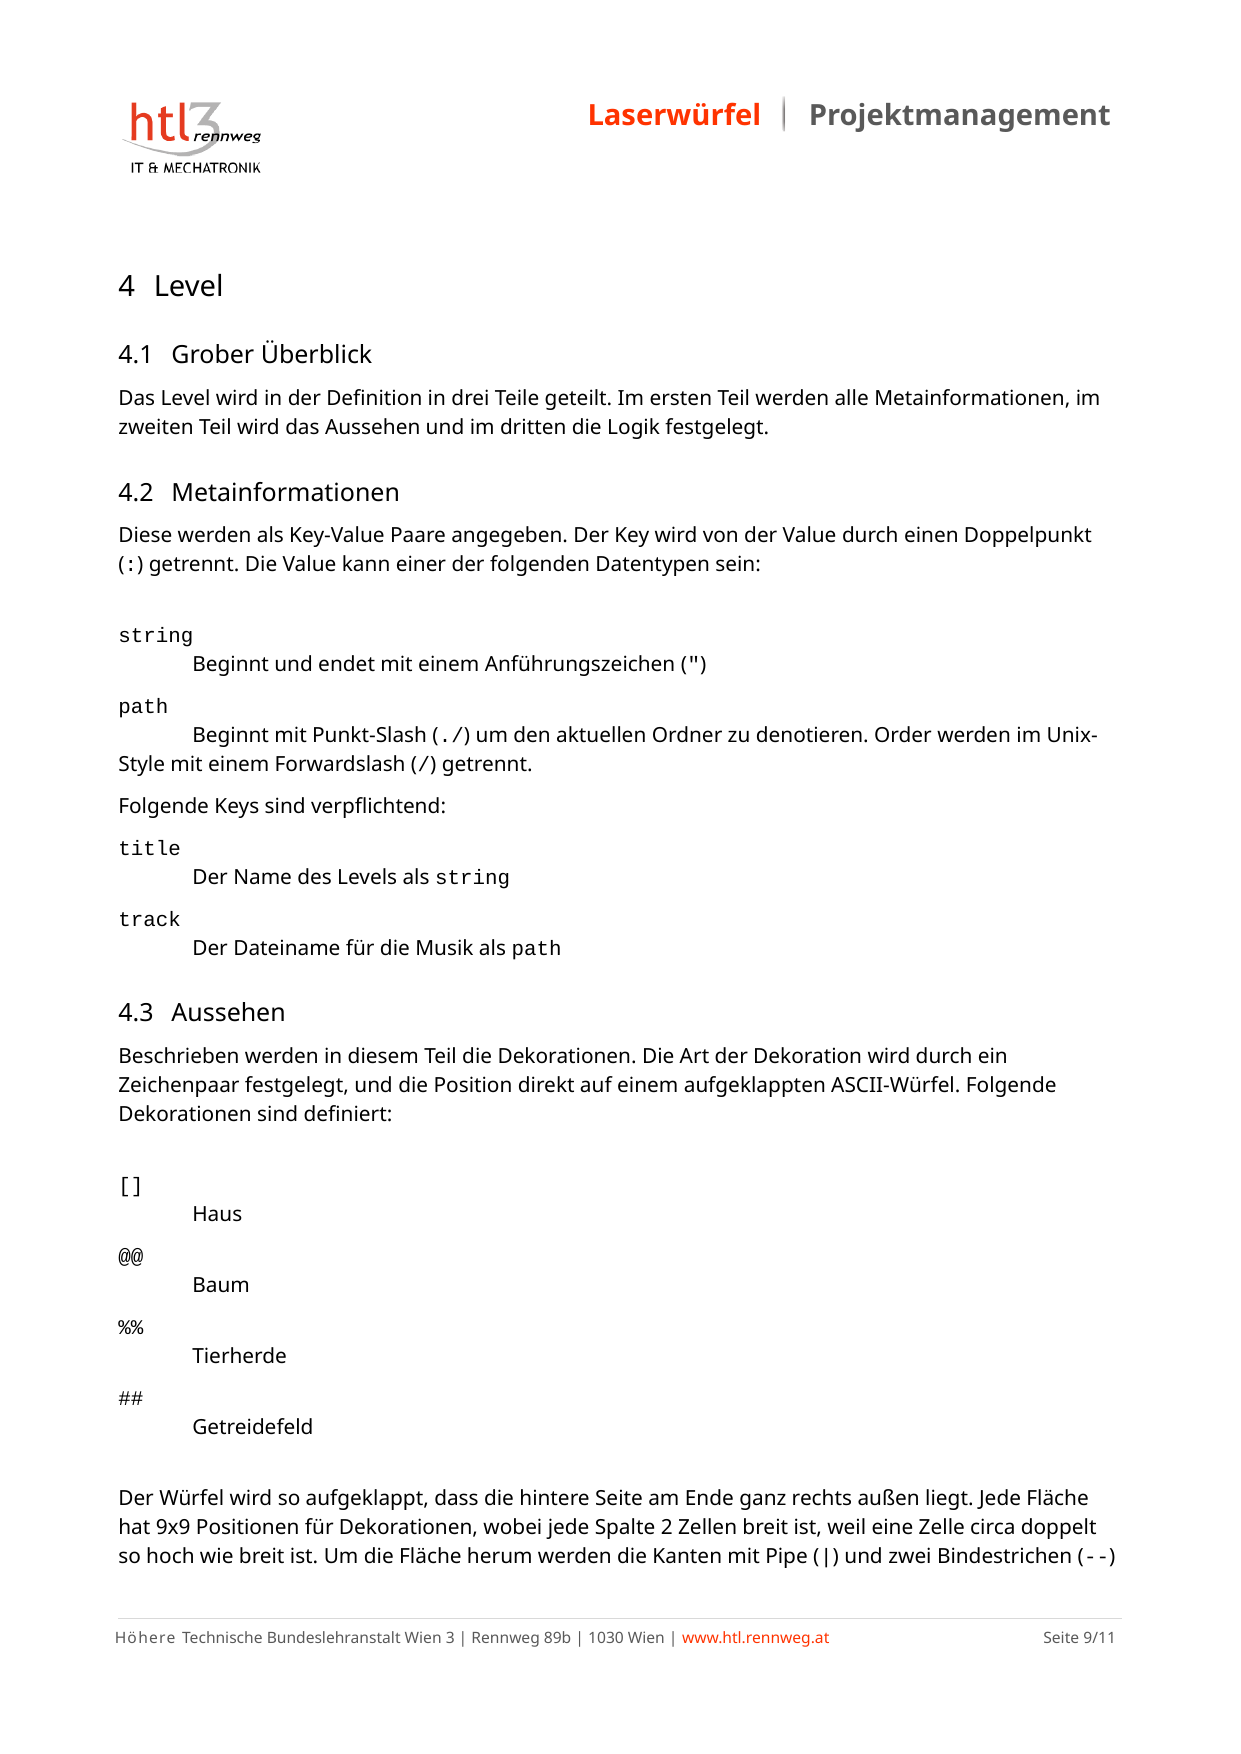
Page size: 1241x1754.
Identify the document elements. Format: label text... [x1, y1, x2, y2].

subtitle Metainformationen [118, 478, 1122, 507]
text Tierherde [118, 1340, 1122, 1369]
text path [118, 690, 1122, 719]
text title [118, 832, 1122, 861]
text %% [118, 1311, 1122, 1340]
text ## [118, 1382, 1122, 1411]
subtitle Grober Überblick [118, 340, 1122, 369]
text Haus [118, 1198, 1122, 1228]
text Beginnt mit Punkt-Slash (./) um den aktuellen Ordner zu denotieren. Order werden im Unix-Style mit einem Forwardslash (/) getrennt. [118, 719, 1122, 778]
text [] [118, 1169, 1122, 1198]
text string [118, 619, 1122, 648]
text @@ [118, 1240, 1122, 1269]
text Folgende Keys sind verpflichtend: [118, 790, 1122, 819]
text track [118, 903, 1122, 932]
subtitle Level [118, 273, 1122, 303]
text Diese werden als Key-Value Paare angegeben. Der Key wird von der Value durch einen Doppelpunkt (:) getrennt. Die Value kann einer der folgenden Datentypen sein: [118, 519, 1122, 578]
text Baum [118, 1269, 1122, 1298]
text Beschrieben werden in diesem Teil die Dekorationen. Die Art der Dekoration wird durch ein Zeichenpaar festgelegt, und die Position direkt auf einem aufgeklappten ASCII-Würfel. Folgende Dekorationen sind definiert: [118, 1040, 1122, 1128]
text Der Dateiname für die Musik als path [118, 932, 1122, 961]
text Der Würfel wird so aufgeklappt, dass die hintere Seite am Ende ganz rechts außen liegt. Jede Fläche hat 9x9 Positionen für Dekorationen, wobei jede Spalte 2 Zellen breit ist, weil eine Zelle circa doppelt so hoch wie breit ist. Um die Fläche herum werden die Kanten mit Pipe (|) und zwei Bindestrichen (--) [118, 1482, 1122, 1569]
text Das Level wird in der Definition in drei Teile geteilt. Im ersten Teil werden alle Metainformationen, im zweiten Teil wird das Aussehen und im dritten die Logik festgelegt. [118, 382, 1122, 440]
text Der Name des Levels als string [118, 861, 1122, 890]
text Beginnt und endet mit einem Anführungszeichen (") [118, 648, 1122, 678]
text Getreidefeld [118, 1411, 1122, 1440]
subtitle Aussehen [118, 998, 1122, 1028]
